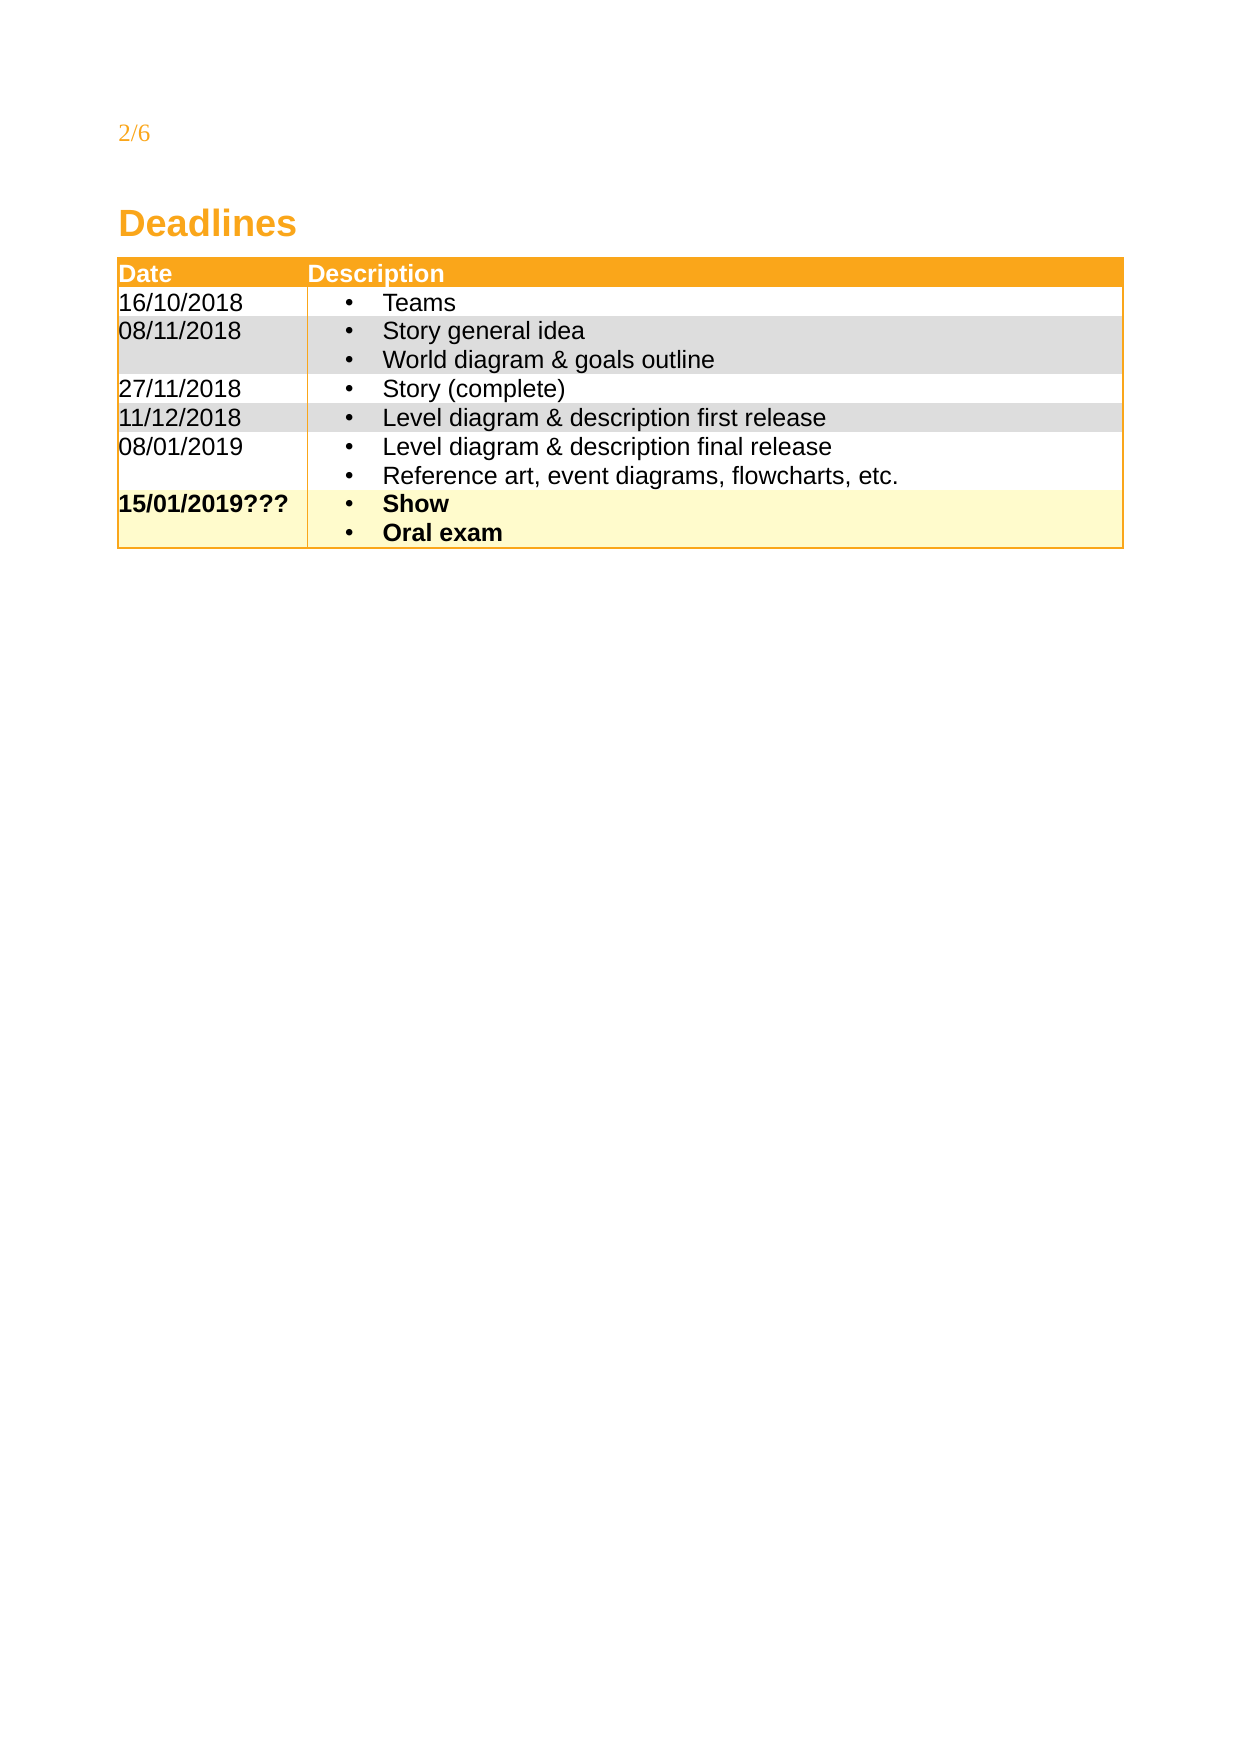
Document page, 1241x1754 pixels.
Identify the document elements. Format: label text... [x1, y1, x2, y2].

table_cell Story general idea World diagram & goals outline [308, 316, 1122, 374]
table_cell 11/12/2018 [119, 403, 307, 432]
table_cell 08/01/2019 [119, 432, 307, 489]
table_cell 16/10/2018 [119, 288, 307, 316]
table_cell 15/01/2019??? [119, 490, 307, 547]
table_cell 27/11/2018 [119, 374, 307, 403]
table_cell Show Oral exam [308, 490, 1122, 547]
subtitle Deadlines [118, 201, 1122, 245]
table_cell Level diagram & description final release Reference art, event diagrams, flowcharts, etc. [308, 432, 1122, 489]
table_cell Story (complete) [308, 374, 1122, 403]
table_header Description [308, 259, 1122, 287]
table_header Date [119, 259, 307, 287]
table_cell 08/11/2018 [119, 316, 307, 374]
table_cell Teams [308, 288, 1122, 316]
table_cell Level diagram & description first release [308, 403, 1122, 432]
